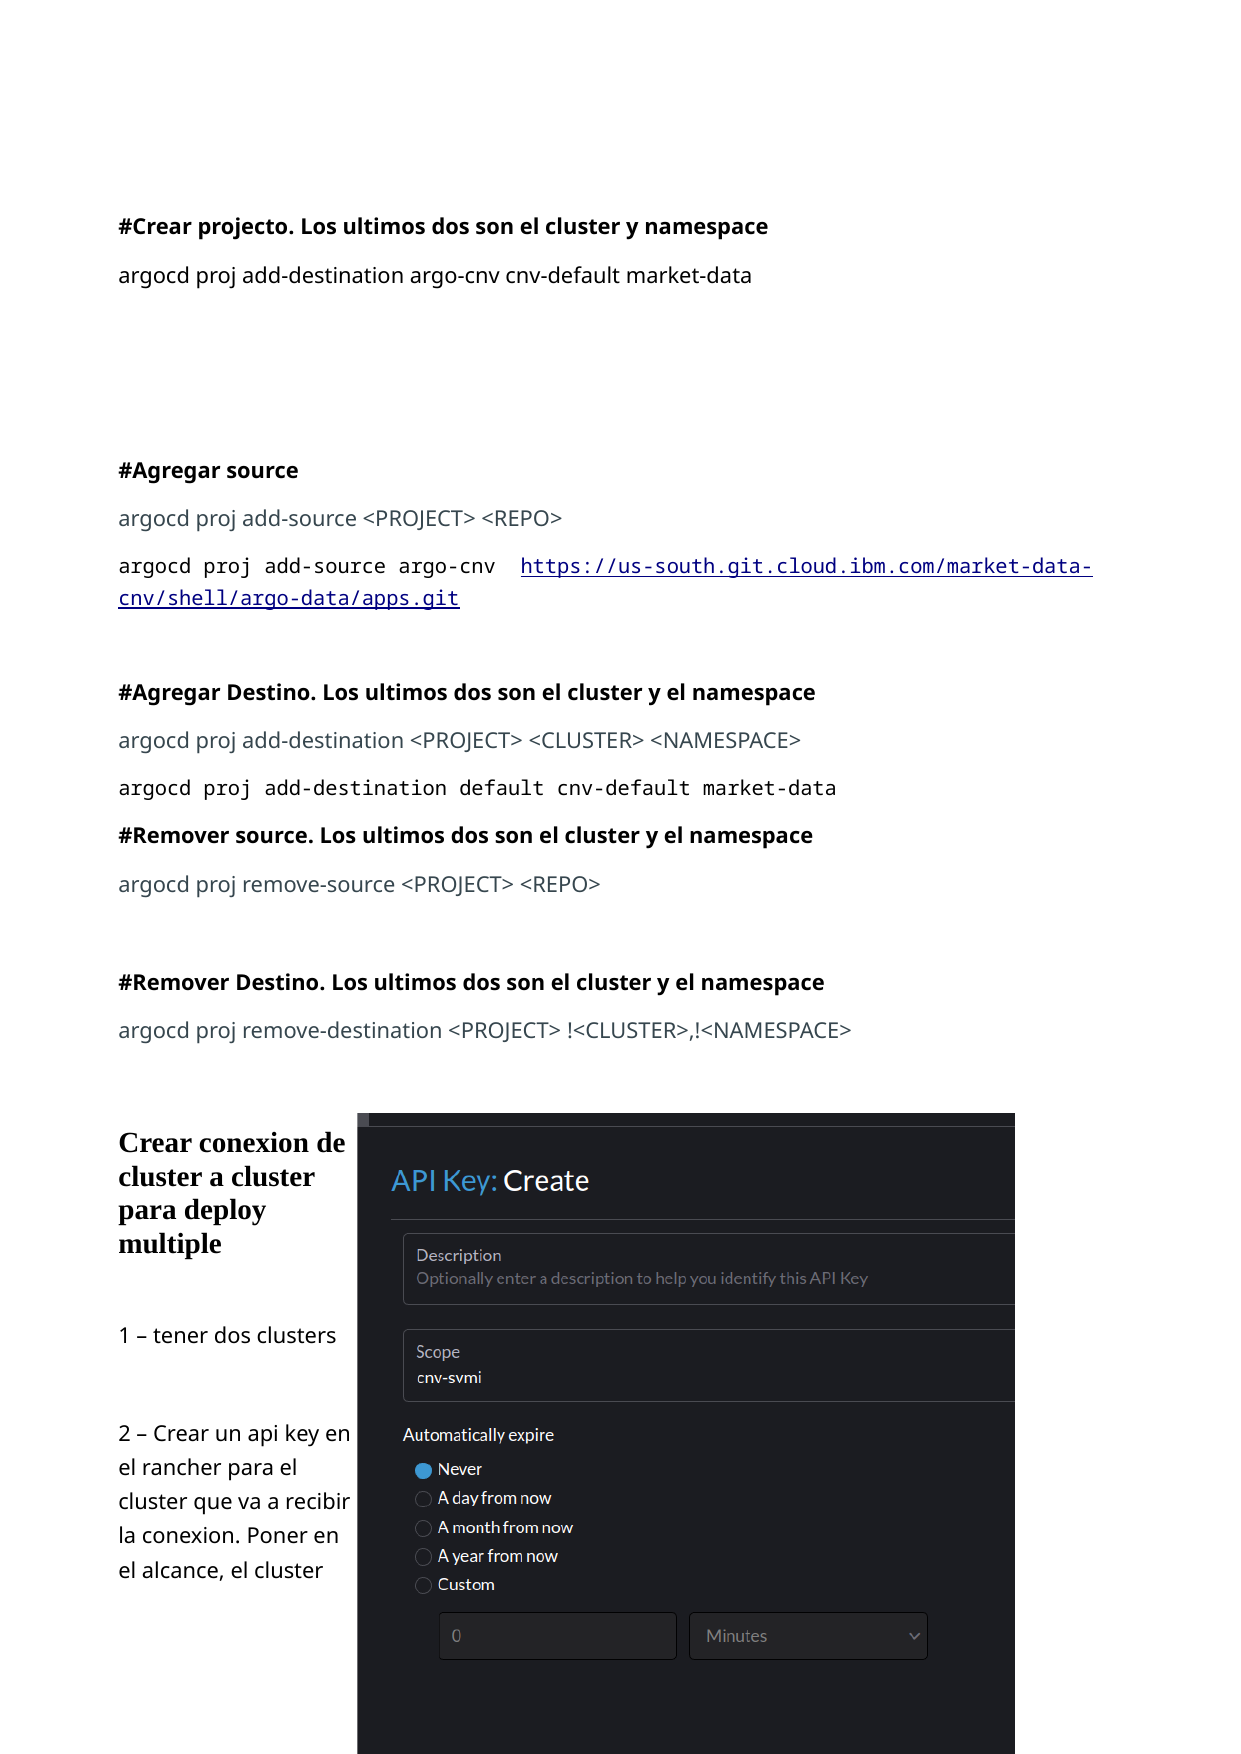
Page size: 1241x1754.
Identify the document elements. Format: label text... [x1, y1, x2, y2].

text [1015, 1418, 1122, 1584]
text argocd proj add-source argo-cnv https://us-south.git.cloud.ibm.com/market-data-cnv/shell/argo-data/apps.git [118, 552, 1122, 612]
text #Crear projecto. Los ultimos dos son el cluster y namespace [118, 211, 1122, 241]
text argocd proj add-source <PROJECT> <REPO> [118, 503, 1122, 533]
text #Agregar source [118, 454, 1122, 484]
text argocd proj add-destination <PROJECT> <CLUSTER> <NAMESPACE> [118, 725, 1122, 755]
text #Agregar Destino. Los ultimos dos son el cluster y el namespace [118, 677, 1122, 706]
subtitle Crear conexion de cluster a cluster para deploy multiple [118, 1125, 357, 1259]
text #Remover source. Los ultimos dos son el cluster y el namespace [118, 820, 1122, 850]
text argocd proj add-destination default cnv-default market-data [118, 774, 1122, 802]
text 2 – Crear un api key en el rancher para el cluster que va a recibir la conexion. Poner en el alcance, el cluster [118, 1418, 357, 1584]
text 1 – tener dos clusters [118, 1321, 357, 1350]
text argocd proj add-destination argo-cnv cnv-default market-data [118, 259, 1122, 289]
text argocd proj remove-source <PROJECT> <REPO> [118, 869, 1122, 899]
text [1015, 1321, 1122, 1350]
picture [357, 1113, 1015, 1754]
subtitle [1015, 1125, 1122, 1259]
text #Remover Destino. Los ultimos dos son el cluster y el namespace [118, 967, 1122, 996]
text argocd proj remove-destination <PROJECT> !<CLUSTER>,!<NAMESPACE> [118, 1015, 1122, 1045]
